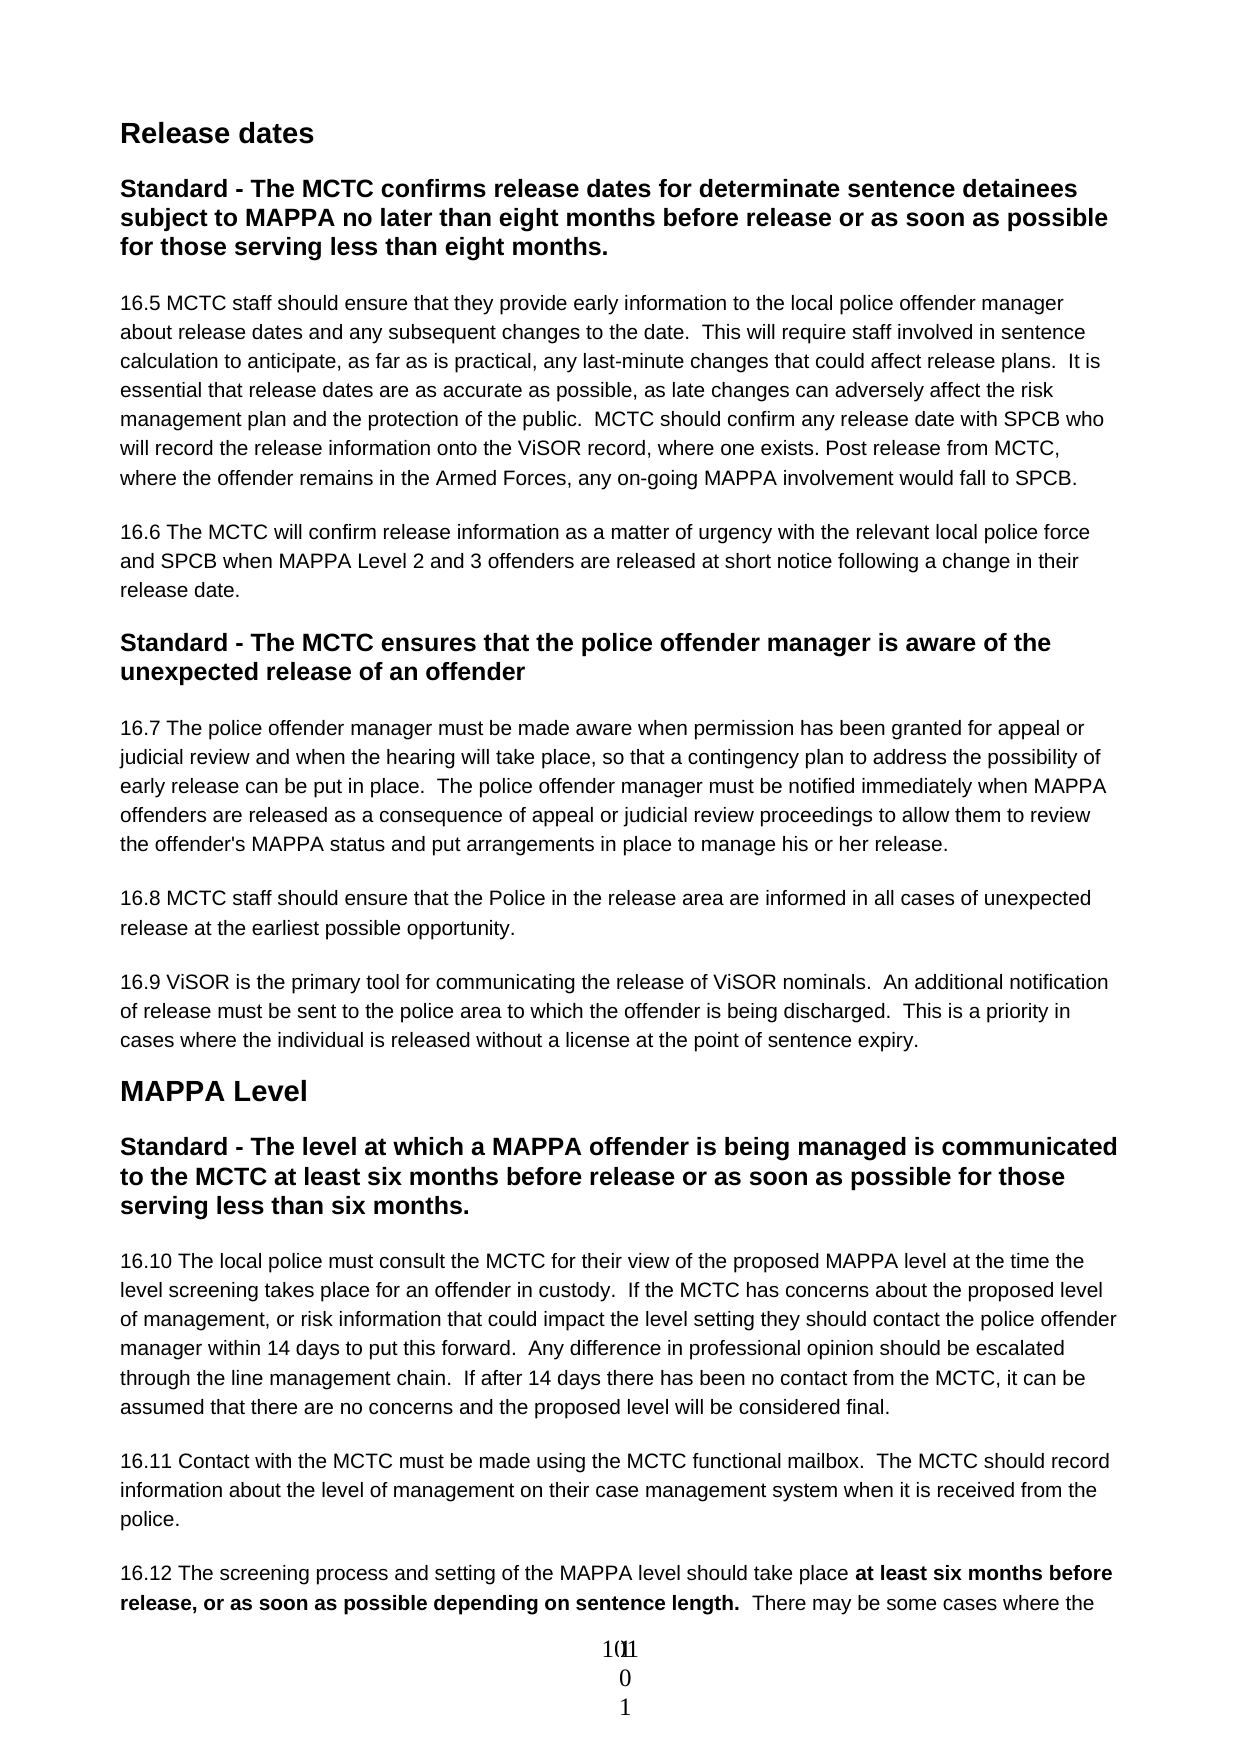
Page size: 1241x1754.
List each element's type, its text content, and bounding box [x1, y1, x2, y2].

text Standard - The MCTC confirms release dates for determinate sentence detainees subject to MAPPA no later than eight months before release or as soon as possible for those serving less than eight months. [120, 174, 1120, 262]
text 16.6 The MCTC will confirm release information as a matter of urgency with the relevant local police force and SPCB when MAPPA Level 2 and 3 offenders are released at short notice following a change in their release date. [120, 516, 1120, 603]
text 16.5 MCTC staff should ensure that they provide early information to the local police offender manager about release dates and any subsequent changes to the date. This will require staff involved in sentence calculation to anticipate, as far as is practical, any last-minute changes that could affect release plans. It is essential that release dates are as accurate as possible, as late changes can adversely affect the risk management plan and the protection of the public. MCTC should confirm any release date with SPCB who will record the release information onto the ViSOR record, where one exists. Post release from MCTC, where the offender remains in the Armed Forces, any on-going MAPPA involvement would fall to SPCB. [120, 287, 1120, 491]
text 16.10 The local police must consult the MCTC for their view of the proposed MAPPA level at the time the level screening takes place for an offender in custody. If the MCTC has concerns about the proposed level of management, or risk information that could impact the level setting they should contact the police offender manager within 14 days to put this forward. Any difference in professional opinion should be escalated through the line management chain. If after 14 days there has been no contact from the MCTC, it can be assumed that there are no concerns and the proposed level will be considered final. [120, 1245, 1120, 1420]
text 16.7 The police offender manager must be made aware when permission has been granted for appeal or judicial review and when the hearing will take place, so that a contingency plan to address the possibility of early release can be put in place. The police offender manager must be notified immediately when MAPPA offenders are released as a consequence of appeal or judicial review proceedings to allow them to review the offender's MAPPA status and put arrangements in place to manage his or her release. [120, 712, 1120, 857]
text 16.11 Contact with the MCTC must be made using the MCTC functional mailbox. The MCTC should record information about the level of management on their case management system when it is received from the police. [120, 1445, 1120, 1532]
subtitle MAPPA Level [120, 1078, 1120, 1107]
subtitle Release dates [120, 120, 1120, 149]
text Standard - The level at which a MAPPA offender is being managed is communicated to the MCTC at least six months before release or as soon as possible for those serving less than six months. [120, 1132, 1120, 1220]
text Standard - The MCTC ensures that the police offender manager is aware of the unexpected release of an offender [120, 628, 1120, 687]
text 16.8 MCTC staff should ensure that the Police in the release area are informed in all cases of unexpected release at the earliest possible opportunity. [120, 882, 1120, 941]
text 16.12 The screening process and setting of the MAPPA level should take place at least six months before release, or as soon as possible depending on sentence length. There may be some cases where the [120, 1557, 1120, 1616]
text 16.9 ViSOR is the primary tool for communicating the release of ViSOR nominals. An additional notification of release must be sent to the police area to which the offender is being discharged. This is a priority in cases where the individual is released without a license at the point of sentence expiry. [120, 966, 1120, 1053]
